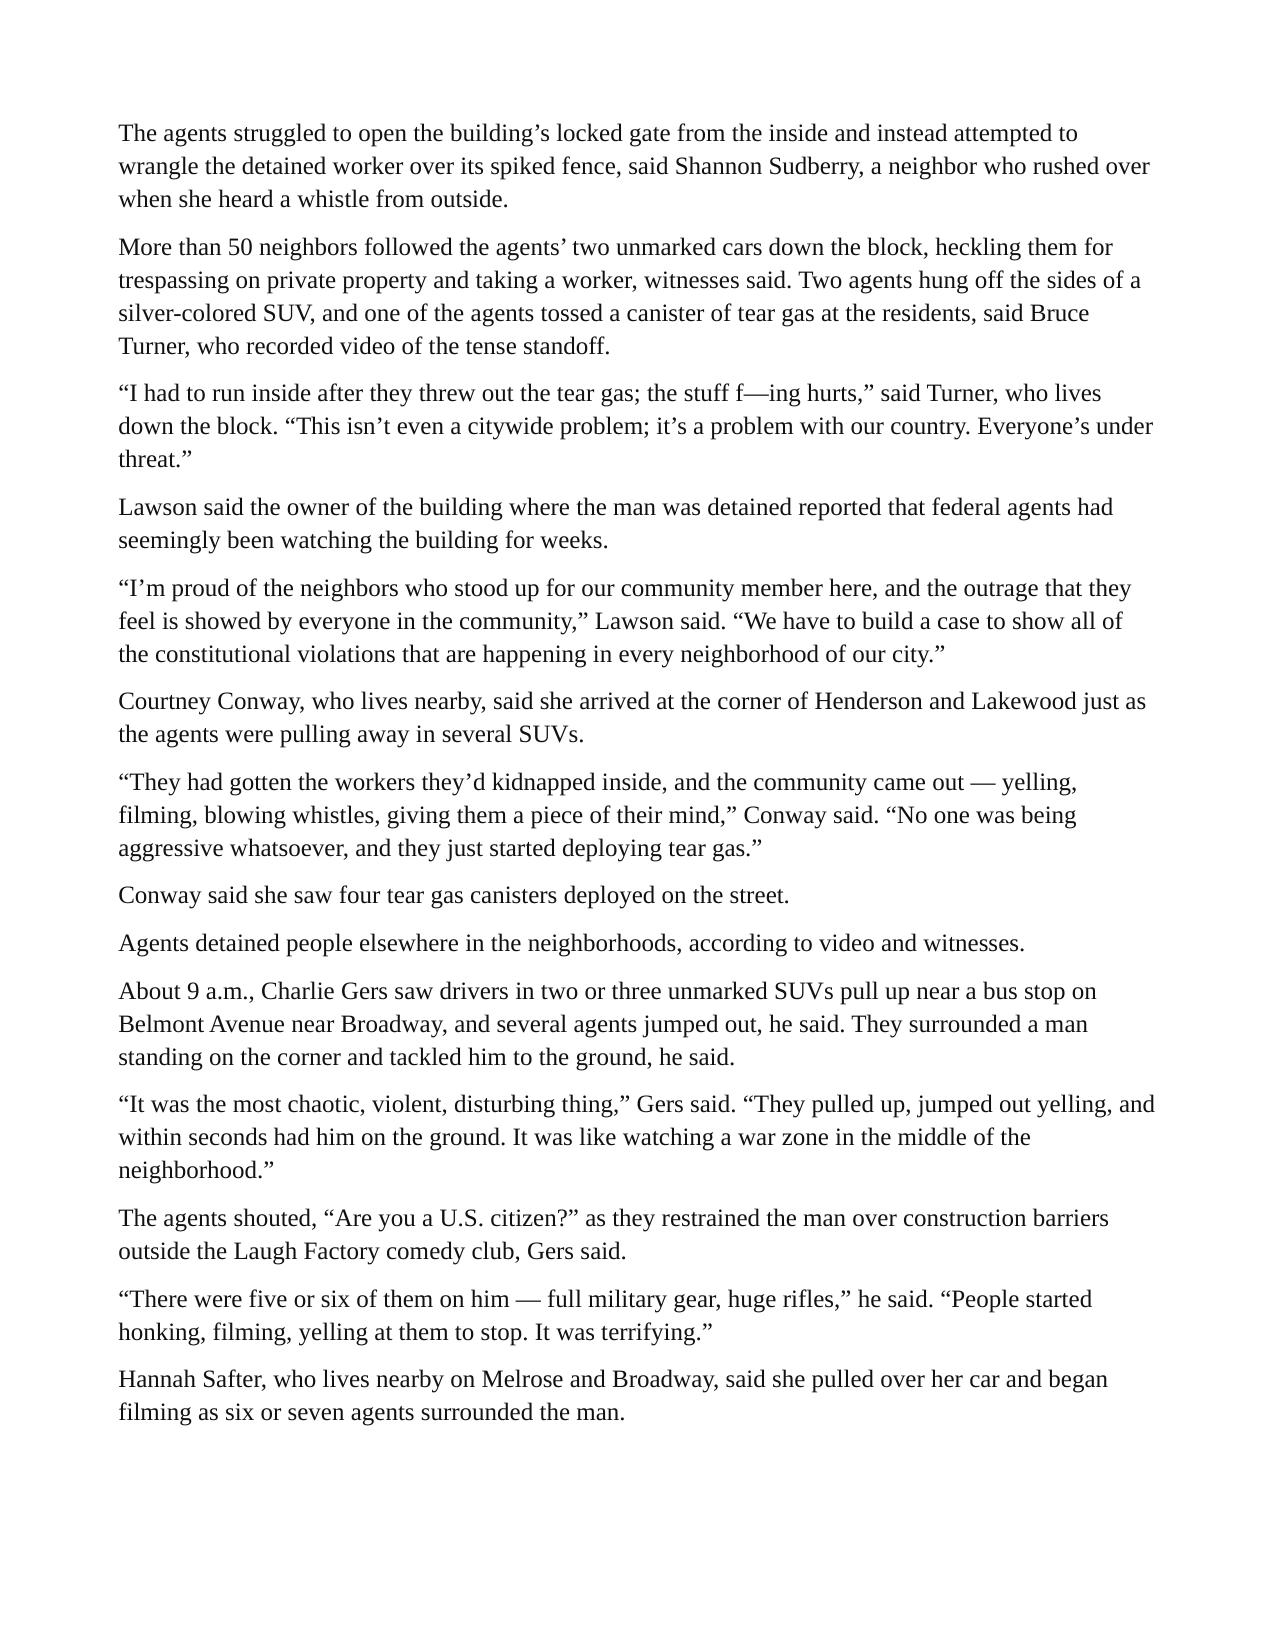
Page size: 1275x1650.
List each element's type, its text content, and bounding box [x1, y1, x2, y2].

text “I’m proud of the neighbors who stood up for our community member here, and the outrage that they feel is showed by everyone in the community,” Lawson said. “We have to build a case to show all of the constitutional violations that are happening in every neighborhood of our city.” [118, 573, 1157, 667]
text Courtney Conway, who lives nearby, said she arrived at the corner of Henderson and Lakewood just as the agents were pulling away in several SUVs. [118, 686, 1157, 748]
text “It was the most chaotic, violent, disturbing thing,” Gers said. “They pulled up, jumped out yelling, and within seconds had him on the ground. It was like watching a war zone in the middle of the neighborhood.” [118, 1089, 1157, 1184]
text Conway said she saw four tear gas canisters deployed on the street. [118, 881, 1157, 909]
text About 9 a.m., Charlie Gers saw drivers in two or three unmarked SUVs pull up near a bus stop on Belmont Avenue near Broadway, and several agents jumped out, he said. They surrounded a man standing on the corner and tackled him to the ground, he said. [118, 976, 1157, 1071]
text Lawson said the owner of the building where the man was detained reported that federal agents had seemingly been watching the building for weeks. [118, 492, 1157, 554]
text More than 50 neighbors followed the agents’ two unmarked cars down the block, heckling them for trespassing on private property and taking a worker, witnesses said. Two agents hung off the sides of a silver-colored SUV, and one of the agents tossed a canister of tear gas at the residents, said Bruce Turner, who recorded video of the tense standoff. [118, 232, 1157, 359]
text The agents struggled to open the building’s locked gate from the inside and instead attempted to wrangle the detained worker over its spiked fence, said Shannon Sudberry, a neighbor who rushed over when she heard a whistle from outside. [118, 118, 1157, 213]
text “There were five or six of them on him — full military gear, huge rifles,” he said. “People started honking, filming, yelling at them to stop. It was terrifying.” [118, 1284, 1157, 1346]
text “I had to run inside after they threw out the tear gas; the stuff f—ing hurts,” said Turner, who lives down the block. “This isn’t even a citywide problem; it’s a problem with our country. Everyone’s under threat.” [118, 378, 1157, 473]
text The agents shouted, “Are you a U.S. citizen?” as they restrained the man over construction barriers outside the Laugh Factory comedy club, Gers said. [118, 1203, 1157, 1265]
text “They had gotten the workers they’d kidnapped inside, and the community came out — yelling, filming, blowing whistles, giving them a piece of their mind,” Conway said. “No one was being aggressive whatsoever, and they just started deploying tear gas.” [118, 767, 1157, 862]
text Hannah Safter, who lives nearby on Melrose and Broadway, said she pulled over her car and began filming as six or seven agents surrounded the man. [118, 1364, 1157, 1426]
text Agents detained people elsewhere in the neighborhoods, according to video and witnesses. [118, 928, 1157, 957]
